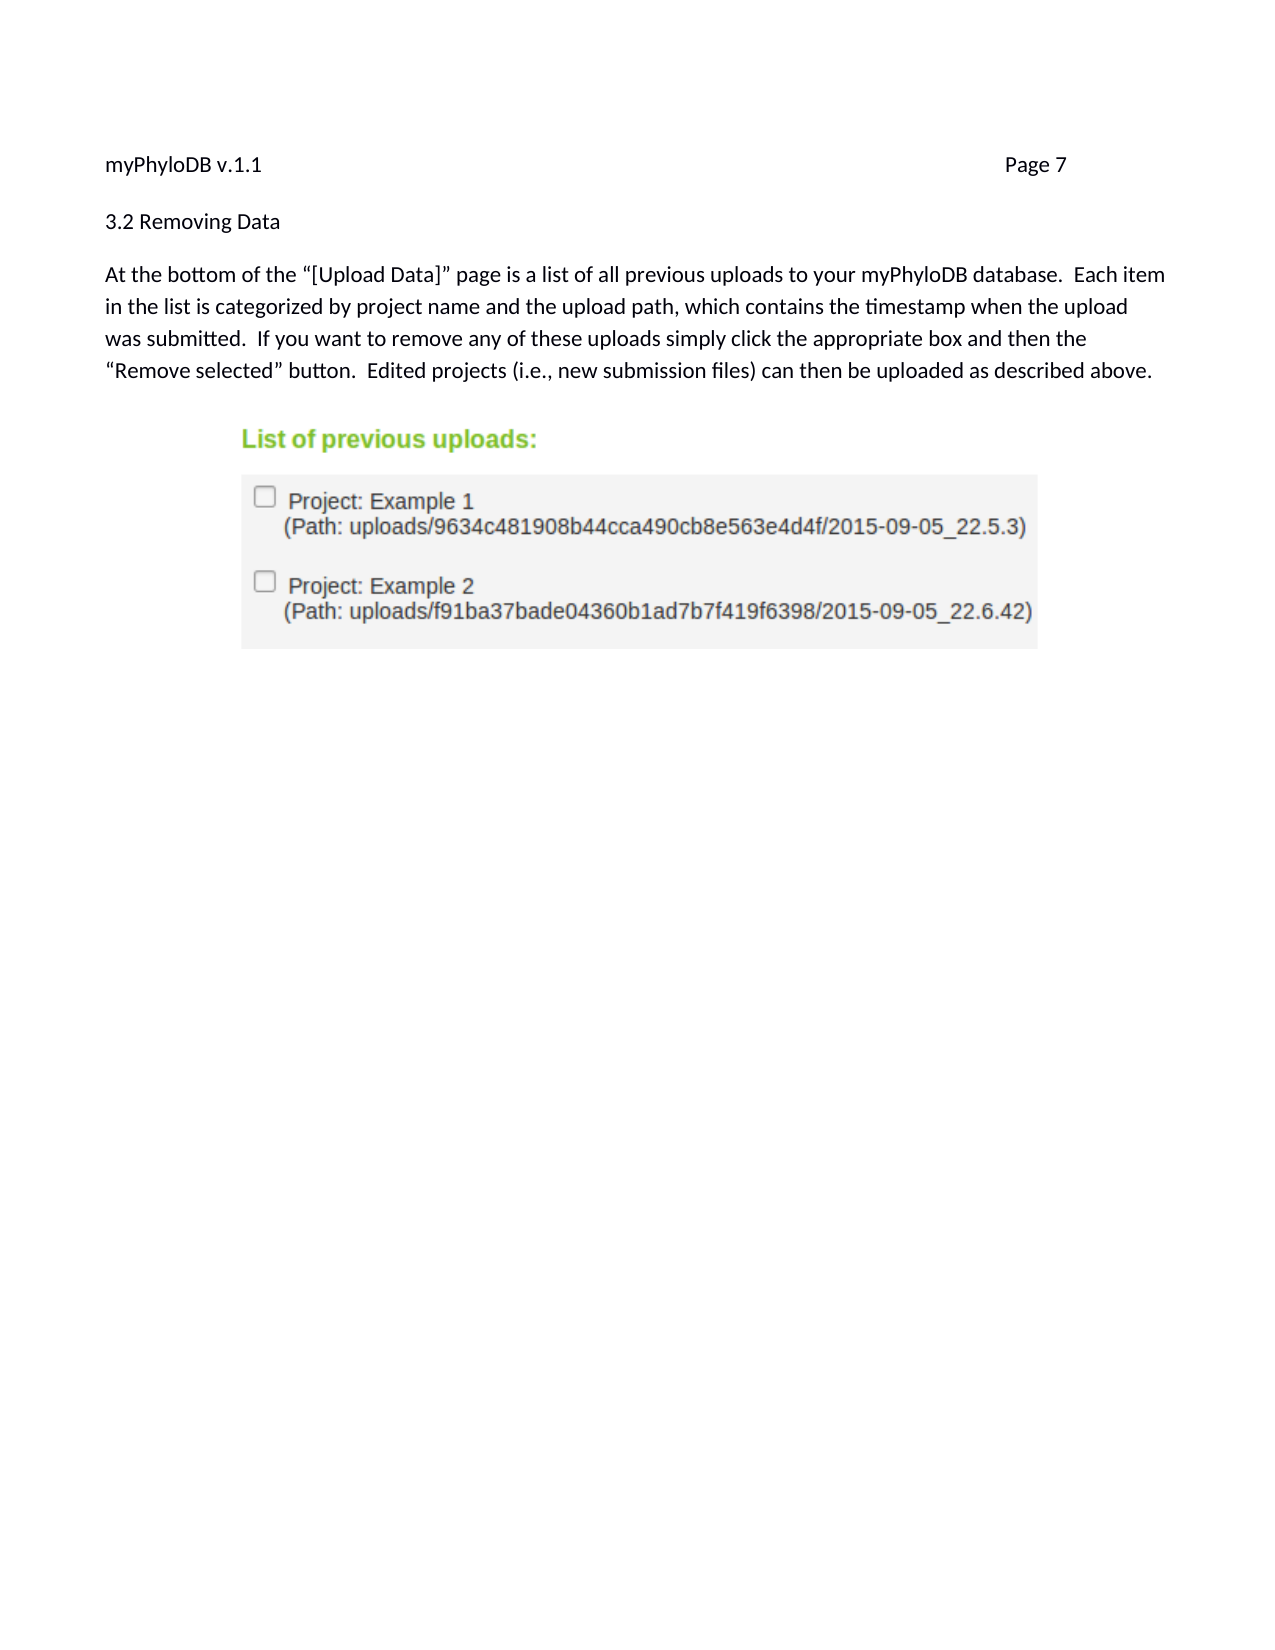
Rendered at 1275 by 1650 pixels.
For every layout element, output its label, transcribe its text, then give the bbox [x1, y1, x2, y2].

text At the bottom of the “[Upload Data]” page is a list of all previous uploads to your myPhyloDB database. Each item in the list is categorized by project name and the upload path, which contains the timestamp when the upload was submitted. If you want to remove any of these uploads simply click the appropriate box and then the “Remove selected” button. Edited projects (i.e., new submission files) can then be uploaded as described above. [105, 260, 1170, 385]
picture [237, 409, 1038, 649]
text 3.2 Removing Data [105, 207, 1170, 235]
